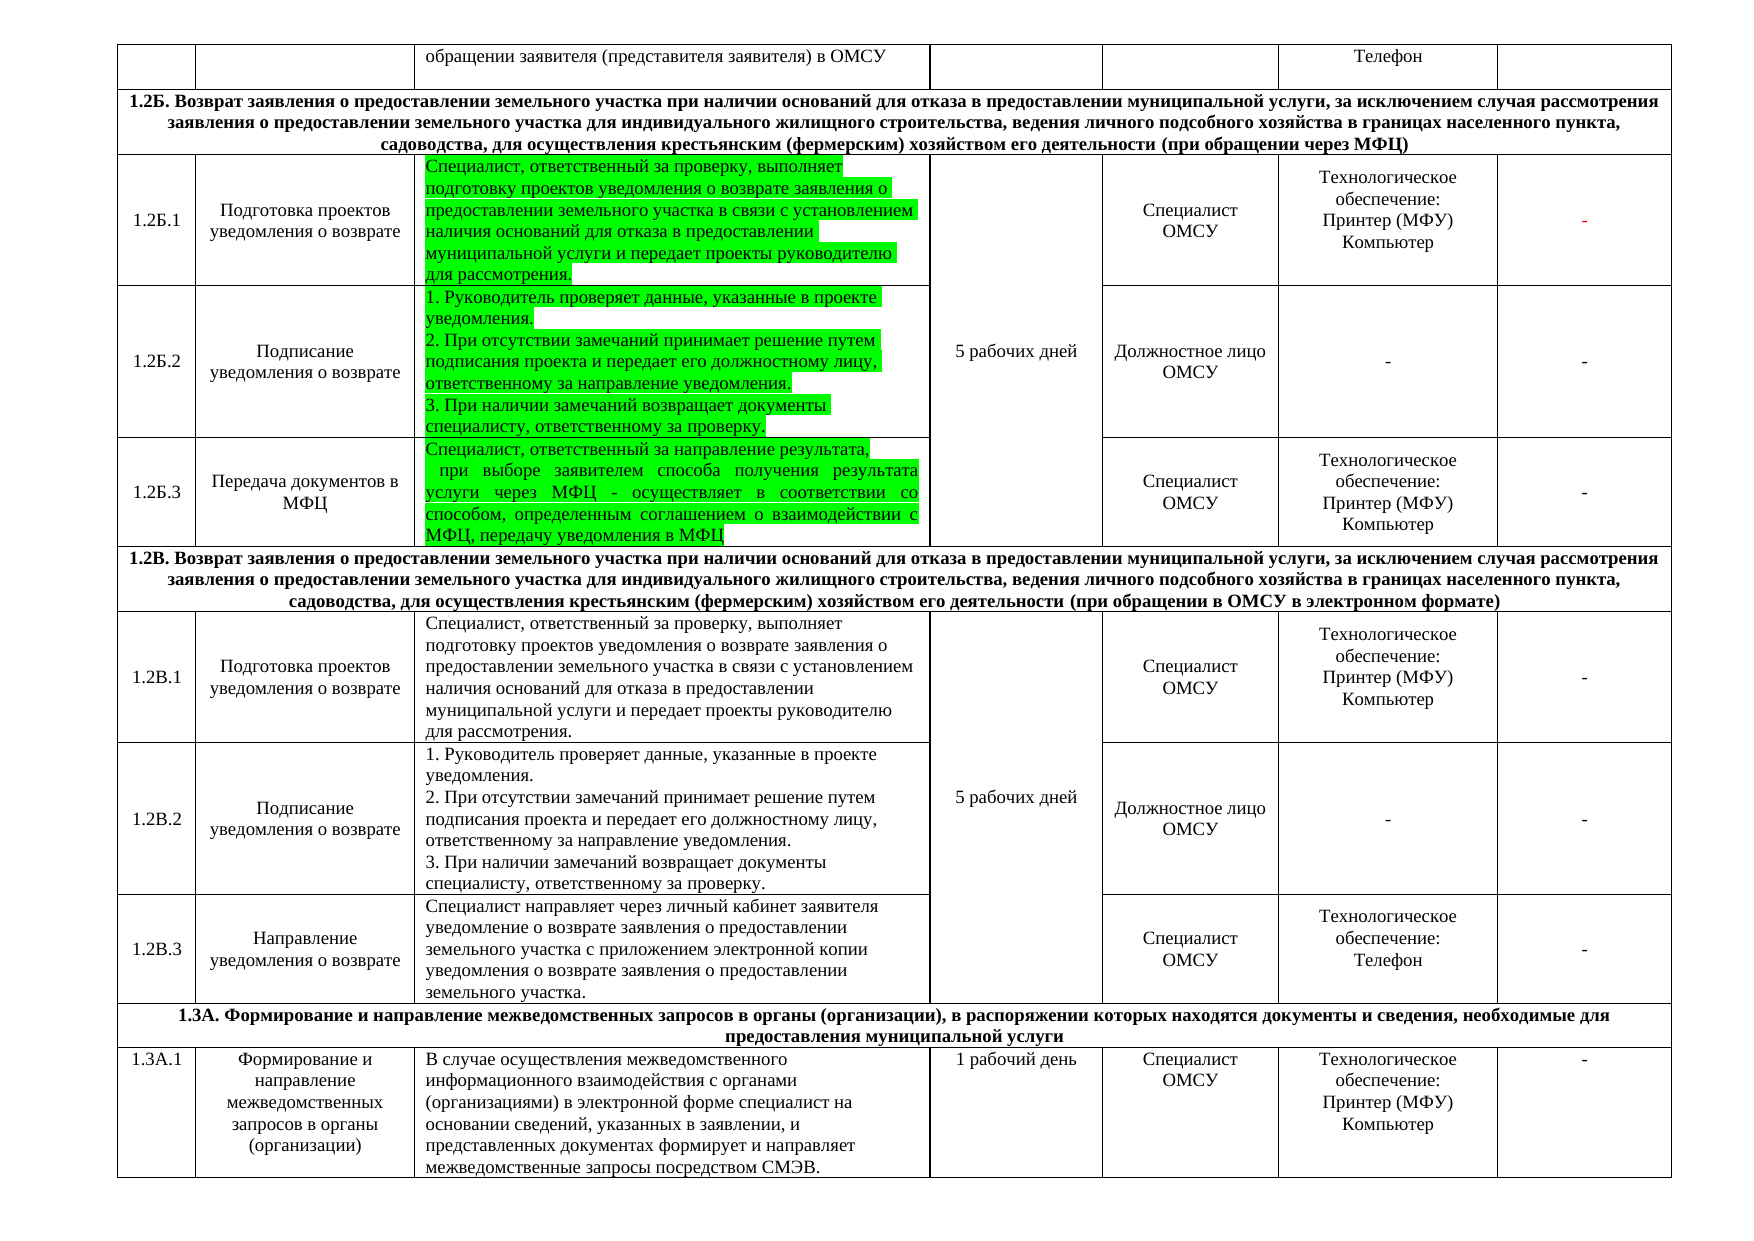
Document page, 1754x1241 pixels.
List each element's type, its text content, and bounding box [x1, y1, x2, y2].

table_cell обращении заявителя (представителя заявителя) в ОМСУ [415, 45, 929, 88]
table_cell Технологическое обеспечение: Принтер (МФУ) Компьютер [1279, 438, 1497, 546]
table_cell - [1498, 612, 1671, 742]
table_cell 1.2В.1 [118, 612, 195, 742]
table_cell 5 рабочих дней [931, 612, 1102, 1002]
table_cell - [1498, 286, 1671, 437]
table_cell [1103, 45, 1278, 88]
table_cell - [1498, 743, 1671, 894]
table_cell Специалист, ответственный за проверку, выполняет подготовку проектов уведомления о возврате заявления о предоставлении земельного участка в связи с установлением наличия оснований для отказа в предоставлении муниципальной услуги и передает проекты руководителю для рассмотрения. [415, 155, 929, 285]
table_cell 1. Руководитель проверяет данные, указанные в проекте уведомления. 2. При отсутствии замечаний принимает решение путем подписания проекта и передает его должностному лицу, ответственному за направление уведомления. 3. При наличии замечаний возвращает документы специалисту, ответственному за проверку. [415, 743, 929, 894]
table_cell Специалист ОМСУ [1103, 895, 1278, 1002]
table_cell 1.3А.1 [118, 1048, 195, 1177]
table_cell - [1498, 1048, 1671, 1177]
table_cell Телефон [1279, 45, 1497, 88]
table_cell - [1498, 155, 1671, 285]
table_cell Технологическое обеспечение: Телефон [1279, 895, 1497, 1002]
table_cell [118, 45, 195, 88]
table_cell Специалист ОМСУ [1103, 1048, 1278, 1177]
table_cell Технологическое обеспечение: Принтер (МФУ) Компьютер [1279, 612, 1497, 742]
table_cell Должностное лицо ОМСУ [1103, 743, 1278, 894]
table_cell - [1279, 743, 1497, 894]
table_cell 1.3А. Формирование и направление межведомственных запросов в органы (организации), в распоряжении которых находятся документы и сведения, необходимые для предоставления муниципальной услуги [118, 1004, 1671, 1047]
table_cell 1.2Б. Возврат заявления о предоставлении земельного участка при наличии оснований для отказа в предоставлении муниципальной услуги, за исключением случая рассмотрения заявления о предоставлении земельного участка для индивидуального жилищного строительства, ведения личного подсобного хозяйства в границах населенного пункта, садоводства, для осуществления крестьянским (фермерским) хозяйством его деятельности (при обращении через МФЦ) [118, 90, 1671, 154]
table_cell Подготовка проектов уведомления о возврате [196, 612, 414, 742]
table_cell 1.2В. Возврат заявления о предоставлении земельного участка при наличии оснований для отказа в предоставлении муниципальной услуги, за исключением случая рассмотрения заявления о предоставлении земельного участка для индивидуального жилищного строительства, ведения личного подсобного хозяйства в границах населенного пункта, садоводства, для осуществления крестьянским (фермерским) хозяйством его деятельности (при обращении в ОМСУ в электронном формате) [118, 547, 1671, 611]
table_cell 1. Руководитель проверяет данные, указанные в проекте уведомления. 2. При отсутствии замечаний принимает решение путем подписания проекта и передает его должностному лицу, ответственному за направление уведомления. 3. При наличии замечаний возвращает документы специалисту, ответственному за проверку. [415, 286, 929, 437]
table_cell Подготовка проектов уведомления о возврате [196, 155, 414, 285]
table_cell Должностное лицо ОМСУ [1103, 286, 1278, 437]
table_cell 1.2Б.3 [118, 438, 195, 546]
table_cell 1.2В.3 [118, 895, 195, 1002]
table_cell Специалист ОМСУ [1103, 612, 1278, 742]
table_cell Формирование и направление межведомственных запросов в органы (организации) [196, 1048, 414, 1177]
table_cell Технологическое обеспечение: Принтер (МФУ) Компьютер [1279, 155, 1497, 285]
table_cell 5 рабочих дней [931, 155, 1102, 546]
table_cell Подписание уведомления о возврате [196, 743, 414, 894]
table_cell 1.2Б.1 [118, 155, 195, 285]
table_cell - [1498, 438, 1671, 546]
table_cell Подписание уведомления о возврате [196, 286, 414, 437]
table_cell Технологическое обеспечение: Принтер (МФУ) Компьютер [1279, 1048, 1497, 1177]
table_cell - [1279, 286, 1497, 437]
table_cell Специалист, ответственный за направление результата, при выборе заявителем способа получения результата услуги через МФЦ - осуществляет в соответствии со способом, определенным соглашением о взаимодействии с МФЦ, передачу уведомления в МФЦ [415, 438, 929, 546]
table_cell Специалист ОМСУ [1103, 155, 1278, 285]
table_cell Специалист ОМСУ [1103, 438, 1278, 546]
table_cell 1.2В.2 [118, 743, 195, 894]
table_cell 1 рабочий день [931, 1048, 1102, 1177]
table_cell - [1498, 895, 1671, 1002]
table_cell В случае осуществления межведомственного информационного взаимодействия с органами (организациями) в электронной форме специалист на основании сведений, указанных в заявлении, и представленных документах формирует и направляет межведомственные запросы посредством СМЭВ. [415, 1048, 929, 1177]
table_cell - [1498, 45, 1671, 88]
table_cell Специалист, ответственный за проверку, выполняет подготовку проектов уведомления о возврате заявления о предоставлении земельного участка в связи с установлением наличия оснований для отказа в предоставлении муниципальной услуги и передает проекты руководителю для рассмотрения. [415, 612, 929, 742]
table_cell [196, 45, 414, 88]
table_cell 1.2Б.2 [118, 286, 195, 437]
table_cell Направление уведомления о возврате [196, 895, 414, 1002]
table_cell Специалист направляет через личный кабинет заявителя уведомление о возврате заявления о предоставлении земельного участка с приложением электронной копии уведомления о возврате заявления о предоставлении земельного участка. [415, 895, 929, 1002]
table_cell Передача документов в МФЦ [196, 438, 414, 546]
